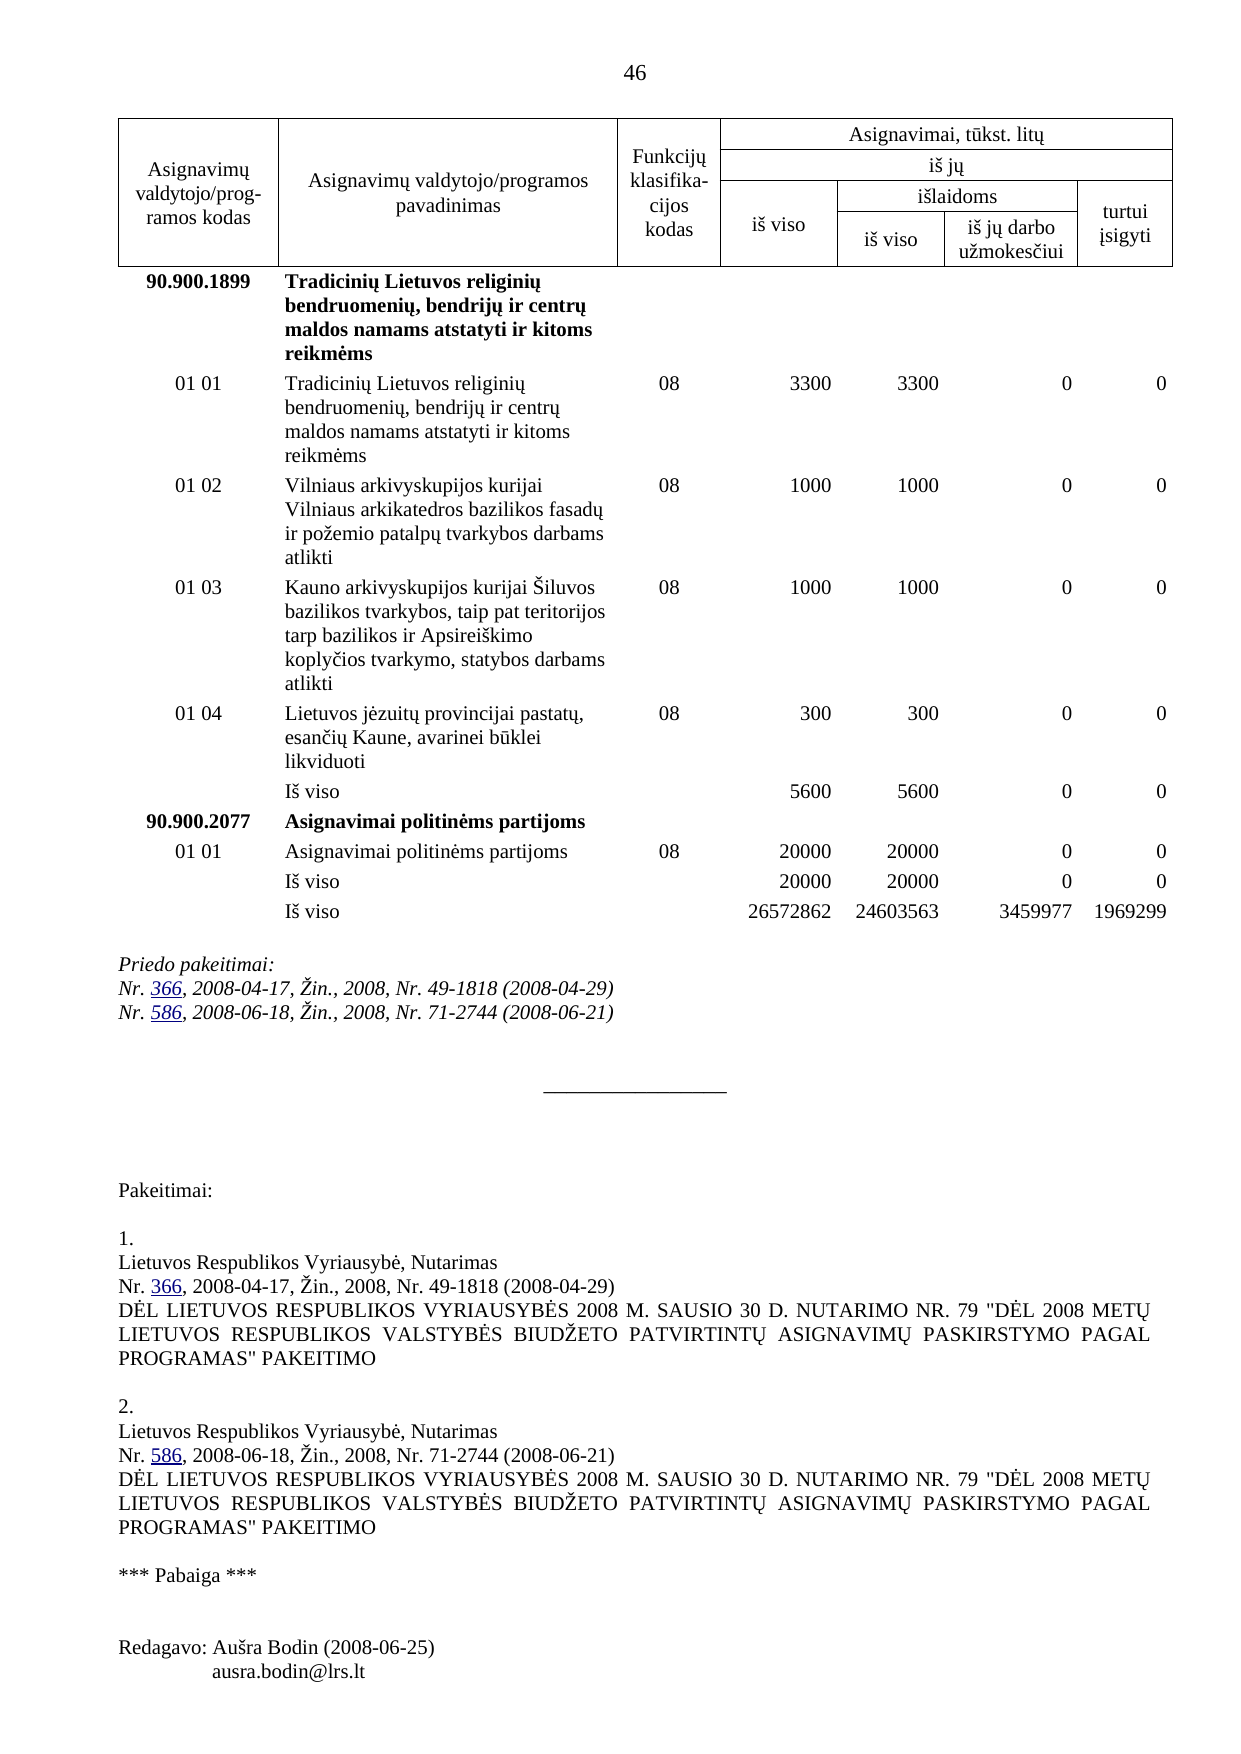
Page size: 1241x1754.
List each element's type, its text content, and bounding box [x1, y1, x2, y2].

text 1. [118, 1226, 1152, 1250]
table_cell 0 [1078, 368, 1172, 470]
table_cell Tradicinių Lietuvos religinių bendruomenių, bendrijų ir centrų maldos namams atstatyti ir kitoms reikmėms [279, 267, 618, 368]
table_cell iš viso [721, 181, 837, 266]
table_cell [1078, 267, 1172, 368]
text *** Pabaiga *** [118, 1563, 1152, 1587]
table_cell [118, 776, 278, 806]
table_cell 08 [618, 470, 720, 572]
table_cell Tradicinių Lietuvos religinių bendruomenių, bendrijų ir centrų maldos namams atstatyti ir kitoms reikmėms [279, 368, 618, 470]
table_cell [945, 267, 1078, 368]
table_cell [618, 267, 720, 368]
table_cell 3459977 [945, 896, 1078, 926]
table_cell 01 02 [118, 470, 278, 572]
table_cell Iš viso [279, 896, 618, 926]
table_cell 0 [1078, 470, 1172, 572]
table_cell [1078, 806, 1172, 836]
table_cell [720, 806, 837, 836]
text Nr. 586, 2008-06-18, Žin., 2008, Nr. 71-2744 (2008-06-21) [118, 1000, 1152, 1024]
table_cell išlaidoms [838, 181, 1077, 211]
table_cell 1000 [837, 572, 944, 698]
text Lietuvos Respublikos Vyriausybė, Nutarimas [118, 1418, 1152, 1443]
table_cell [618, 866, 720, 896]
text DĖL LIETUVOS RESPUBLIKOS VYRIAUSYBĖS 2008 M. SAUSIO 30 D. NUTARIMO NR. 79 "DĖL 2008 METŲ LIETUVOS RESPUBLIKOS VALSTYBĖS BIUDŽETO PATVIRTINTŲ ASIGNAVIMŲ PASKIRSTYMO PAGAL PROGRAMAS" PAKEITIMO [118, 1467, 1152, 1539]
table_cell 0 [1078, 836, 1172, 866]
table_cell [837, 806, 944, 836]
table_cell 01 01 [118, 836, 278, 866]
table_cell [618, 896, 720, 926]
table_cell 1969299 [1078, 896, 1172, 926]
table_cell 01 01 [118, 368, 278, 470]
table_cell 0 [945, 368, 1078, 470]
table_header Funkcijų klasifika-cijos kodas [618, 119, 720, 266]
text Nr. 366, 2008-04-17, Žin., 2008, Nr. 49-1818 (2008-04-29) [118, 976, 1152, 1000]
table_cell 20000 [720, 866, 837, 896]
text ausra.bodin@lrs.lt [118, 1659, 1152, 1683]
table_cell 0 [945, 698, 1078, 776]
table_cell 1000 [720, 470, 837, 572]
table_cell 20000 [720, 836, 837, 866]
table_header Asignavimai, tūkst. litų [721, 119, 1172, 149]
table_cell [618, 806, 720, 836]
table_cell iš viso [838, 212, 944, 266]
table_cell 0 [945, 572, 1078, 698]
table_cell 1000 [720, 572, 837, 698]
table_header Asignavimų valdytojo/programos pavadinimas [279, 119, 617, 266]
table_cell [945, 806, 1078, 836]
table_cell Vilniaus arkivyskupijos kurijai Vilniaus arkikatedros bazilikos fasadų ir požemio patalpų tvarkybos darbams atlikti [279, 470, 618, 572]
table_cell 5600 [720, 776, 837, 806]
table_cell turtui įsigyti [1078, 181, 1172, 266]
table_cell Iš viso [279, 776, 618, 806]
table_cell 0 [945, 836, 1078, 866]
table_cell 90.900.2077 [118, 806, 278, 836]
text Nr. 366, 2008-04-17, Žin., 2008, Nr. 49-1818 (2008-04-29) [118, 1274, 1152, 1298]
table_cell Iš viso [279, 866, 618, 896]
text Redagavo: Aušra Bodin (2008-06-25) [118, 1635, 1152, 1659]
table_cell Kauno arkivyskupijos kurijai Šiluvos bazilikos tvarkybos, taip pat teritorijos tarp bazilikos ir Apsireiškimo koplyčios tvarkymo, statybos darbams atlikti [279, 572, 618, 698]
table_cell Asignavimai politinėms partijoms [279, 836, 618, 866]
table_cell 26572862 [720, 896, 837, 926]
table_cell 0 [1078, 698, 1172, 776]
table_cell 20000 [837, 836, 944, 866]
text Pakeitimai: [118, 1178, 1152, 1202]
text 2. [118, 1394, 1152, 1418]
table_cell 24603563 [837, 896, 944, 926]
table_cell 08 [618, 572, 720, 698]
table_cell Asignavimai politinėms partijoms [279, 806, 618, 836]
table_cell Lietuvos jėzuitų provincijai pastatų, esančių Kaune, avarinei būklei likviduoti [279, 698, 618, 776]
table_cell iš jų [721, 150, 1172, 180]
table_cell 3300 [837, 368, 944, 470]
table_cell 5600 [837, 776, 944, 806]
table_header Asignavimų valdytojo/prog-ramos kodas [119, 119, 278, 266]
table_cell [720, 267, 837, 368]
table_cell 08 [618, 836, 720, 866]
table_cell 0 [1078, 866, 1172, 896]
table_cell 08 [618, 368, 720, 470]
table_cell 01 03 [118, 572, 278, 698]
table_cell [837, 267, 944, 368]
table_cell 0 [1078, 776, 1172, 806]
table_cell 300 [837, 698, 944, 776]
table_cell 1000 [837, 470, 944, 572]
table_cell 08 [618, 698, 720, 776]
table_cell 0 [945, 866, 1078, 896]
table_cell 3300 [720, 368, 837, 470]
text Nr. 586, 2008-06-18, Žin., 2008, Nr. 71-2744 (2008-06-21) [118, 1443, 1152, 1467]
text Lietuvos Respublikos Vyriausybė, Nutarimas [118, 1250, 1152, 1274]
table_cell 300 [720, 698, 837, 776]
table_cell 0 [945, 470, 1078, 572]
table_cell [118, 896, 278, 926]
table_cell 0 [1078, 572, 1172, 698]
table_cell 01 04 [118, 698, 278, 776]
text –––––––––––––––– [118, 1077, 1152, 1103]
table_cell iš jų darbo užmokesčiui [945, 212, 1077, 266]
text Priedo pakeitimai: [118, 952, 1152, 976]
table_cell 20000 [837, 866, 944, 896]
table_cell [618, 776, 720, 806]
table_cell 0 [945, 776, 1078, 806]
table_cell [118, 866, 278, 896]
text DĖL LIETUVOS RESPUBLIKOS VYRIAUSYBĖS 2008 M. SAUSIO 30 D. NUTARIMO NR. 79 "DĖL 2008 METŲ LIETUVOS RESPUBLIKOS VALSTYBĖS BIUDŽETO PATVIRTINTŲ ASIGNAVIMŲ PASKIRSTYMO PAGAL PROGRAMAS" PAKEITIMO [118, 1298, 1152, 1370]
table_cell 90.900.1899 [118, 267, 278, 368]
